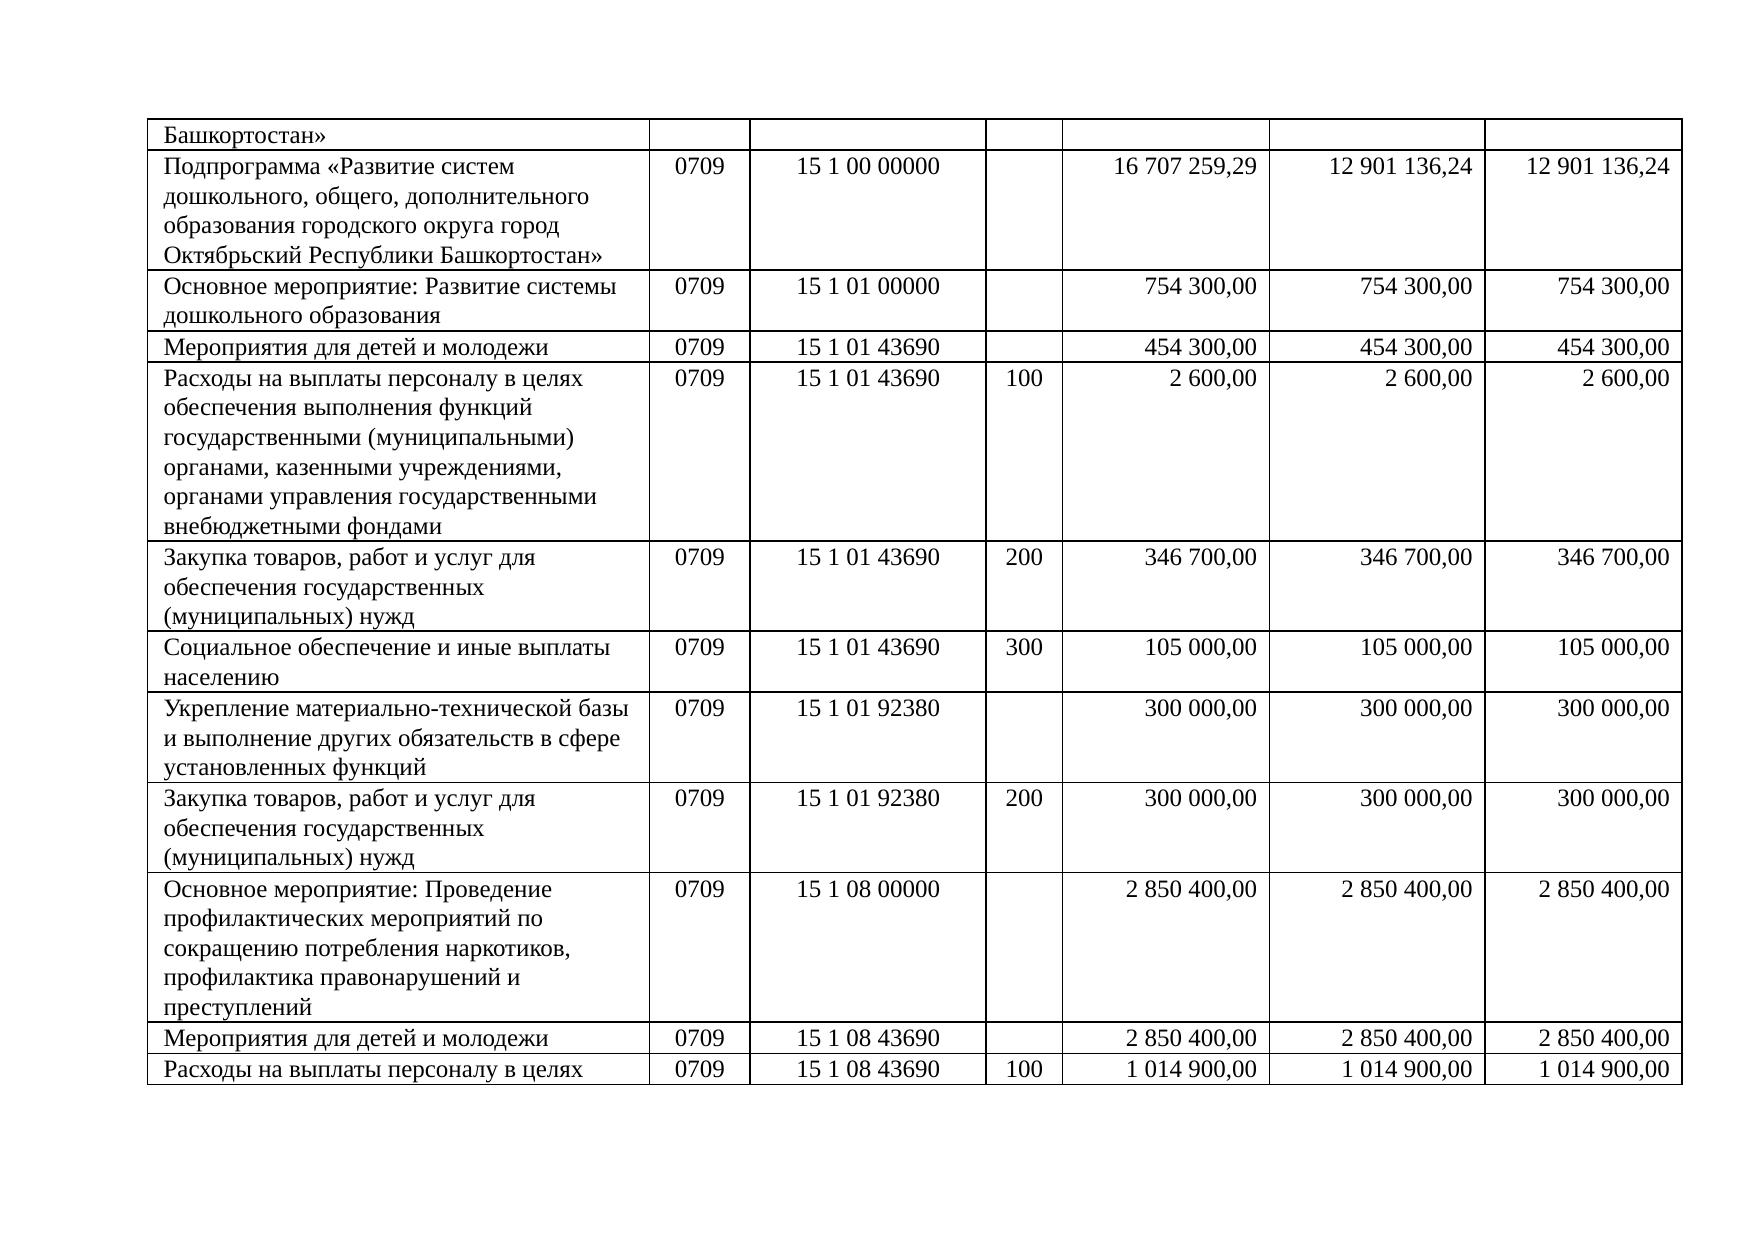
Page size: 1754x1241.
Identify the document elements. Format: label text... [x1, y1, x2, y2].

table_cell Башкортостан» [148, 120, 649, 149]
table_cell 200 [987, 542, 1062, 630]
table_cell 346 700,00 [1486, 542, 1681, 630]
table_cell [1270, 120, 1484, 149]
table_cell Расходы на выплаты персоналу в целях обеспечения выполнения функций государственными (муниципальными) органами, казенными учреждениями, органами управления государственными внебюджетными фондами [148, 363, 649, 540]
table_cell 2 600,00 [1270, 363, 1484, 540]
table_cell Мероприятия для детей и молодежи [148, 332, 649, 361]
table_cell 1 014 900,00 [1063, 1054, 1269, 1083]
table_cell 0709 [650, 542, 749, 630]
table_cell 300 000,00 [1270, 693, 1484, 781]
table_cell 15 1 01 43690 [751, 363, 985, 540]
table_cell 2 600,00 [1486, 363, 1681, 540]
table_cell 2 850 400,00 [1270, 873, 1484, 1021]
table_cell 105 000,00 [1063, 632, 1269, 691]
table_cell 12 901 136,24 [1486, 151, 1681, 269]
table_cell [987, 120, 1062, 149]
table_cell 300 000,00 [1063, 693, 1269, 781]
table_cell 454 300,00 [1486, 332, 1681, 361]
table_cell 300 [987, 632, 1062, 691]
table_cell 105 000,00 [1486, 632, 1681, 691]
table_cell [987, 693, 1062, 781]
table_cell 0709 [650, 1023, 749, 1052]
table_cell Укрепление материально-технической базы и выполнение других обязательств в сфере установленных функций [148, 693, 649, 781]
table_cell Закупка товаров, работ и услуг для обеспечения государственных (муниципальных) нужд [148, 783, 649, 872]
table_cell Основное мероприятие: Проведение профилактических мероприятий по сокращению потребления наркотиков, профилактика правонарушений и преступлений [148, 873, 649, 1021]
table_cell 754 300,00 [1270, 271, 1484, 330]
table_cell Основное мероприятие: Развитие системы дошкольного образования [148, 271, 649, 330]
table_cell 1 014 900,00 [1270, 1054, 1484, 1083]
table_cell 754 300,00 [1486, 271, 1681, 330]
table_cell 15 1 01 00000 [751, 271, 985, 330]
table_cell 0709 [650, 271, 749, 330]
table_cell 2 850 400,00 [1063, 1023, 1269, 1052]
table_cell 0709 [650, 332, 749, 361]
table_cell 1 014 900,00 [1486, 1054, 1681, 1083]
table_cell Мероприятия для детей и молодежи [148, 1023, 649, 1052]
table_cell 15 1 01 43690 [751, 332, 985, 361]
table_cell [650, 120, 749, 149]
table_cell 2 850 400,00 [1486, 873, 1681, 1021]
table_cell [1063, 120, 1269, 149]
table_cell 300 000,00 [1270, 783, 1484, 872]
table_cell 300 000,00 [1063, 783, 1269, 872]
table_cell 0709 [650, 1054, 749, 1083]
table_cell 0709 [650, 693, 749, 781]
table_cell 15 1 08 00000 [751, 873, 985, 1021]
table_cell 346 700,00 [1063, 542, 1269, 630]
table_cell [987, 873, 1062, 1021]
table_cell [987, 271, 1062, 330]
table_cell 2 850 400,00 [1063, 873, 1269, 1021]
table_cell 2 850 400,00 [1270, 1023, 1484, 1052]
table_cell 15 1 01 43690 [751, 542, 985, 630]
table_cell 200 [987, 783, 1062, 872]
table_cell 15 1 08 43690 [751, 1023, 985, 1052]
table_cell 0709 [650, 783, 749, 872]
table_cell 12 901 136,24 [1270, 151, 1484, 269]
table_cell 454 300,00 [1270, 332, 1484, 361]
table_cell 15 1 01 92380 [751, 783, 985, 872]
table_cell 100 [987, 363, 1062, 540]
table_cell 0709 [650, 632, 749, 691]
table_cell 346 700,00 [1270, 542, 1484, 630]
table_cell 2 600,00 [1063, 363, 1269, 540]
table_cell [987, 1023, 1062, 1052]
table_cell [1486, 120, 1681, 149]
table_cell 0709 [650, 363, 749, 540]
table_cell 15 1 08 43690 [751, 1054, 985, 1083]
table_cell 2 850 400,00 [1486, 1023, 1681, 1052]
table_cell 15 1 01 92380 [751, 693, 985, 781]
table_cell [987, 332, 1062, 361]
table_cell 105 000,00 [1270, 632, 1484, 691]
table_cell [751, 120, 985, 149]
table_cell 16 707 259,29 [1063, 151, 1269, 269]
table_cell Расходы на выплаты персоналу в целях [148, 1054, 649, 1083]
table_cell 100 [987, 1054, 1062, 1083]
table_cell 15 1 01 43690 [751, 632, 985, 691]
table_cell 15 1 00 00000 [751, 151, 985, 269]
table_cell 300 000,00 [1486, 783, 1681, 872]
table_cell 300 000,00 [1486, 693, 1681, 781]
table_cell [987, 151, 1062, 269]
table_cell Закупка товаров, работ и услуг для обеспечения государственных (муниципальных) нужд [148, 542, 649, 630]
table_cell 0709 [650, 873, 749, 1021]
table_cell Социальное обеспечение и иные выплаты населению [148, 632, 649, 691]
table_cell 454 300,00 [1063, 332, 1269, 361]
table_cell Подпрограмма «Развитие систем дошкольного, общего, дополнительного образования городского округа город Октябрьский Республики Башкортостан» [148, 151, 649, 269]
table_cell 0709 [650, 151, 749, 269]
table_cell 754 300,00 [1063, 271, 1269, 330]
